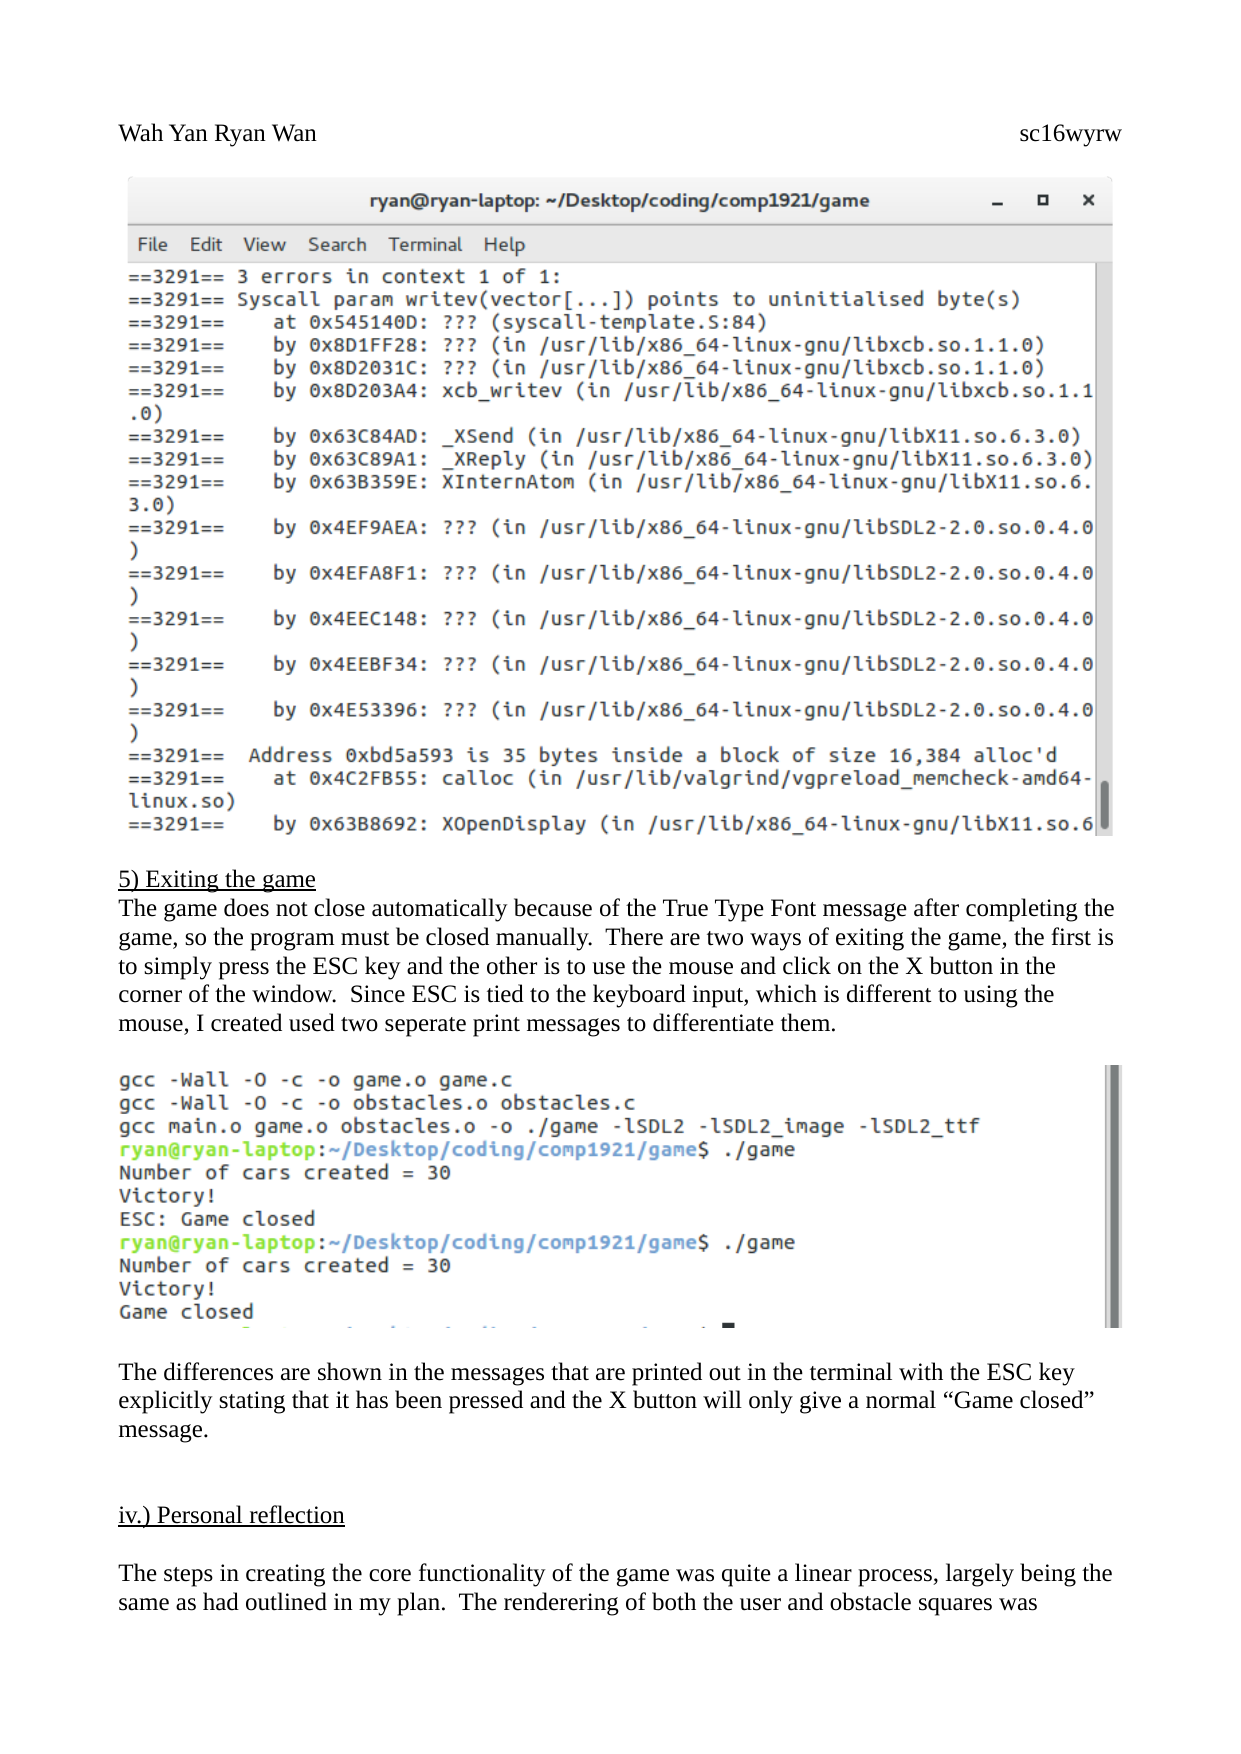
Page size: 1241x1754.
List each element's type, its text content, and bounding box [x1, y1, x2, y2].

text iv.) Personal reflection [118, 1500, 1122, 1529]
text The steps in creating the core functionality of the game was quite a linear process, largely being the same as had outlined in my plan. The renderering of both the user and obstacle squares was [118, 1558, 1122, 1615]
picture [127, 176, 1113, 836]
text 5) Exiting the game [118, 864, 1122, 893]
text The game does not close automatically because of the True Type Font message after completing the game, so the program must be closed manually. There are two ways of exiting the game, the first is to simply press the ESC key and the other is to use the mouse and click on the X button in the corner of the window. Since ESC is tied to the keyboard input, which is different to using the mouse, I created used two seperate print messages to differentiate them. [118, 893, 1122, 1037]
text The differences are shown in the messages that are printed out in the terminal with the ESC key explicitly stating that it has been pressed and the X button will only give a normal “Game closed” message. [118, 1357, 1122, 1443]
picture [118, 1065, 1123, 1328]
